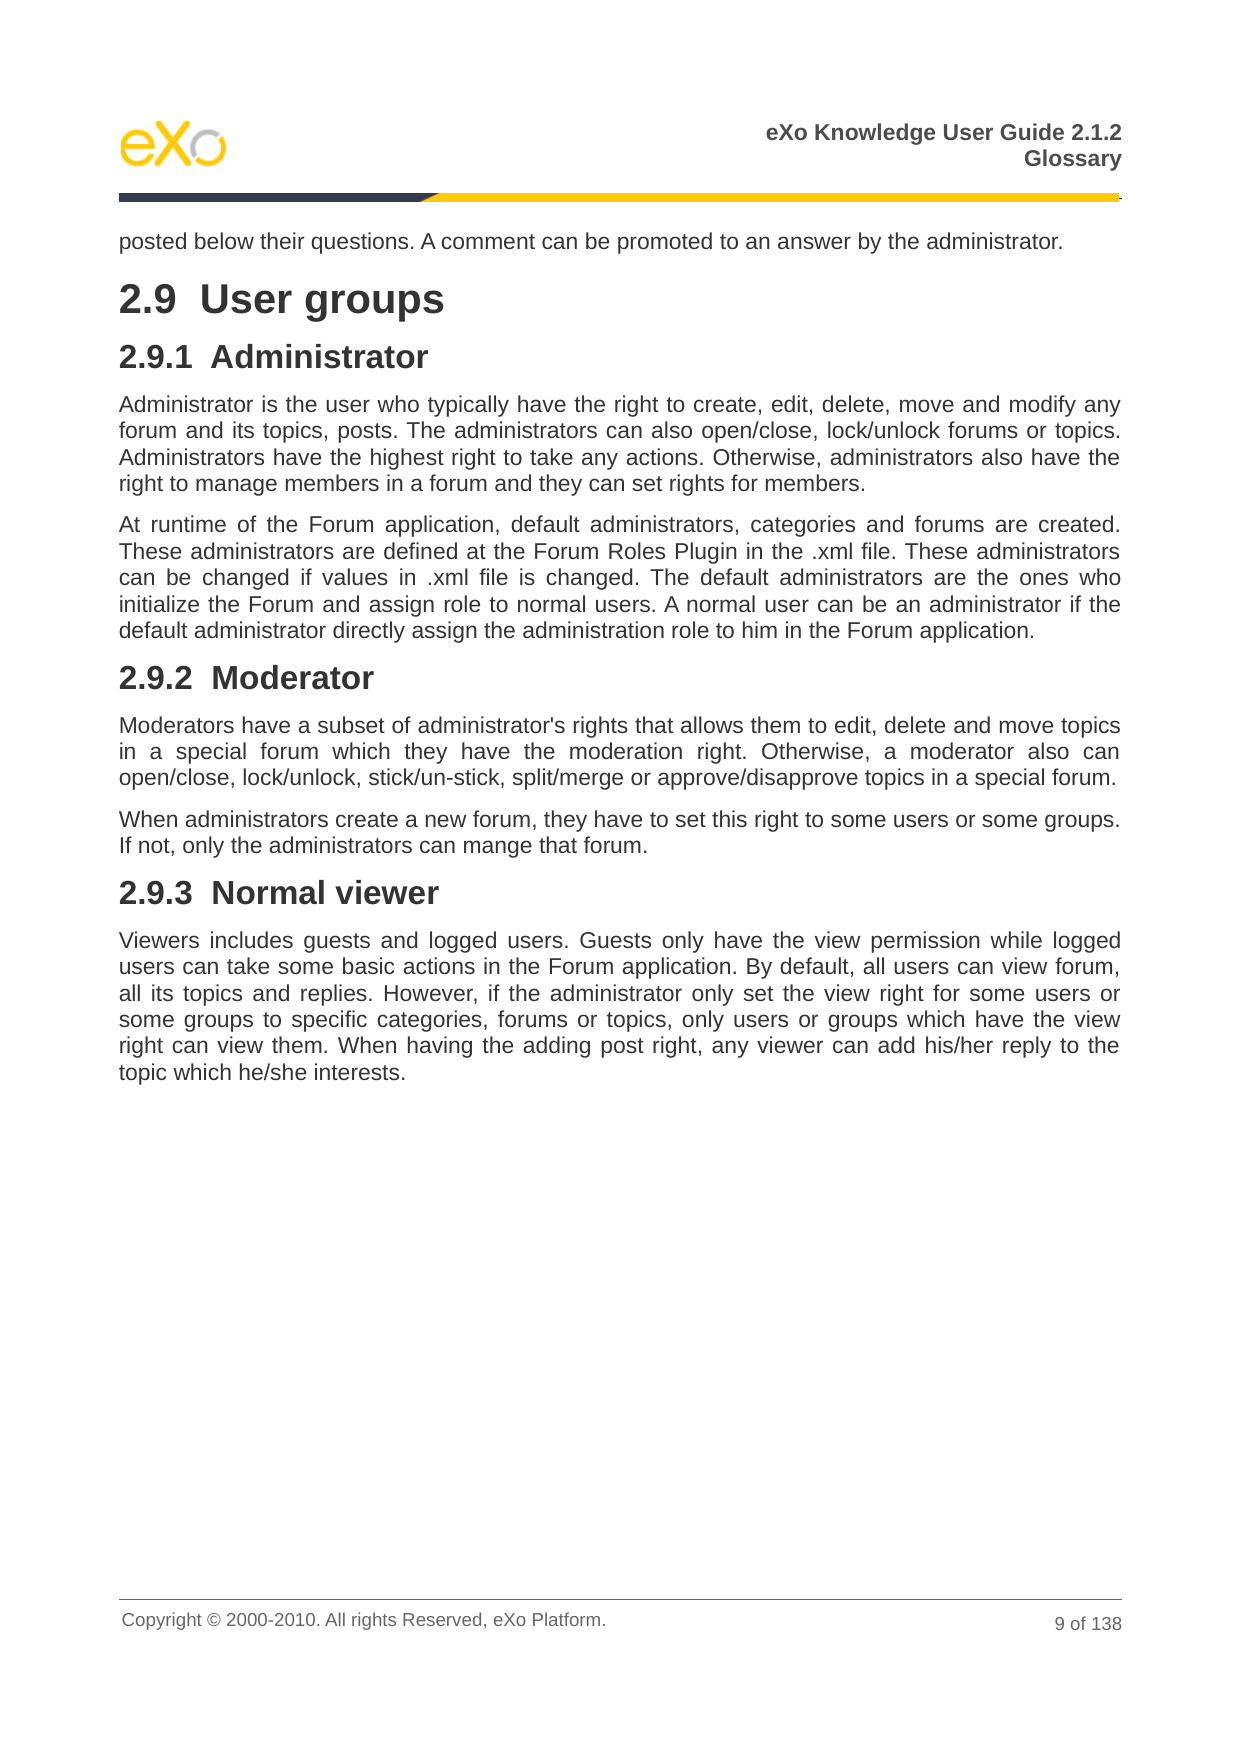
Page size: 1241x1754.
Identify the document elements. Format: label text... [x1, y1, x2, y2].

text When administrators create a new forum, they have to set this right to some users or some groups. If not, only the administrators can mange that forum. [118, 806, 1122, 858]
subtitle Moderator [118, 658, 1122, 697]
subtitle User groups [118, 275, 1122, 323]
subtitle Normal viewer [118, 873, 1122, 912]
picture [120, 120, 227, 167]
text Viewers includes guests and logged users. Guests only have the view permission while logged users can take some basic actions in the Forum application. By default, all users can view forum, all its topics and replies. However, if the administrator only set the view right for some users or some groups to specific categories, forums or topics, only users or groups which have the view right can view them. When having the adding post right, any viewer can add his/her reply to the topic which he/she interests. [118, 927, 1122, 1085]
subtitle Administrator [118, 338, 1122, 376]
picture [118, 193, 1119, 202]
text Administrator is the user who typically have the right to create, edit, delete, move and modify any forum and its topics, posts. The administrators can also open/close, lock/unlock forums or topics. Administrators have the highest right to take any actions. Otherwise, administrators also have the right to manage members in a forum and they can set rights for members. [118, 391, 1122, 496]
text posted below their questions. A comment can be promoted to an answer by the administrator. [118, 228, 1122, 254]
text Moderators have a subset of administrator's rights that allows them to edit, delete and move topics in a special forum which they have the moderation right. Otherwise, a moderator also can open/close, lock/unlock, stick/un-stick, split/merge or approve/disapprove topics in a special forum. [118, 712, 1122, 791]
text At runtime of the Forum application, default administrators, categories and forums are created. These administrators are defined at the Forum Roles Plugin in the .xml file. These administrators can be changed if values in .xml file is changed. The default administrators are the ones who initialize the Forum and assign role to normal users. A normal user can be an administrator if the default administrator directly assign the administration role to him in the Forum application. [118, 511, 1122, 643]
